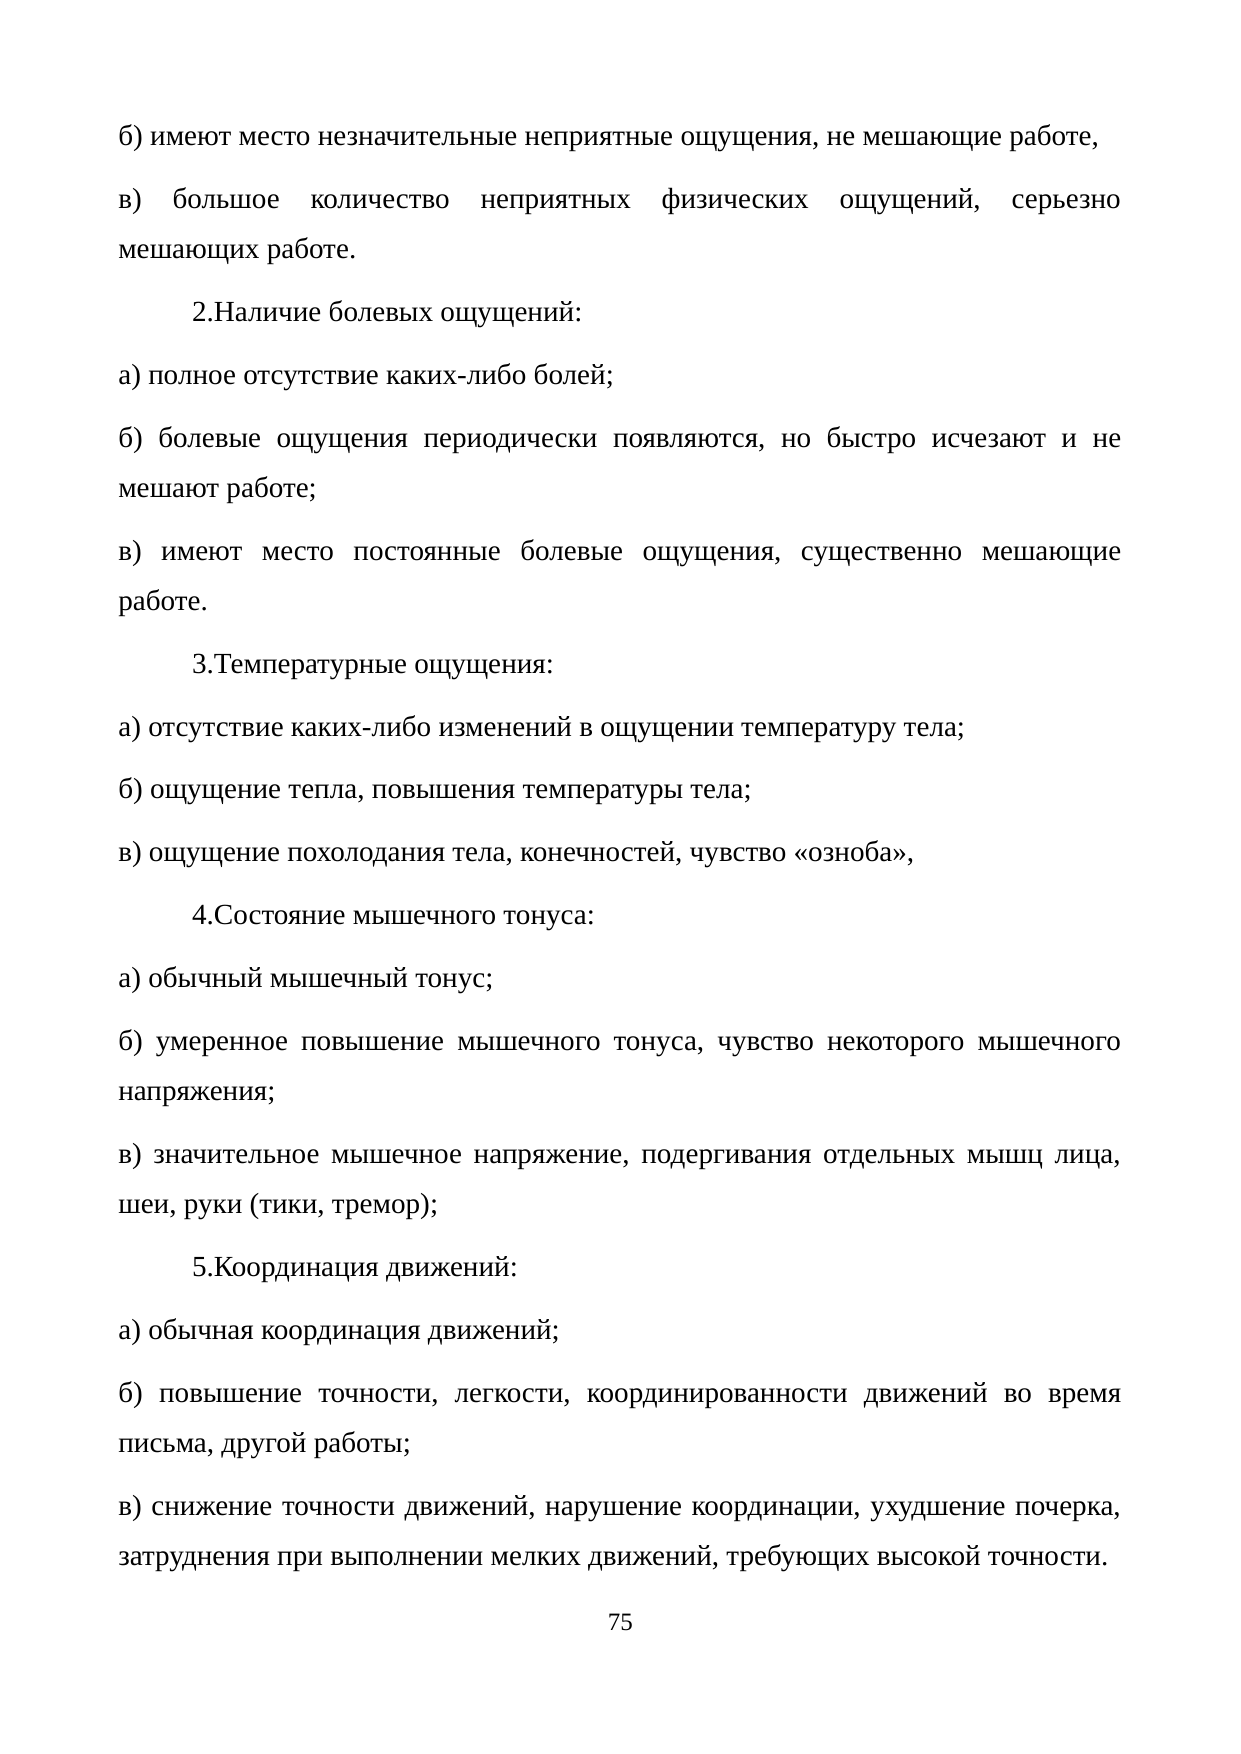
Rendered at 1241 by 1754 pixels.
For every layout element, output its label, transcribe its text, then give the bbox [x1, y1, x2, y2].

list Наличие болевых ощущений: [118, 294, 1122, 328]
text б) имеют место незначительные неприятные ощущения, не мешающие работе, [118, 118, 1122, 152]
text б) повышение точности, легкости, координированности движений во время письма, другой работы; [118, 1375, 1122, 1458]
list Состояние мышечного тонуса: [118, 897, 1122, 931]
list Температурные ощущения: [118, 646, 1122, 679]
text а) отсутствие каких-либо изменений в ощущении температуру тела; [118, 709, 1122, 742]
text в) большое количество неприятных физических ощущений, серьезно мешающих работе. [118, 181, 1122, 265]
text а) полное отсутствие каких-либо болей; [118, 357, 1122, 390]
text б) ощущение тепла, повышения температуры тела; [118, 772, 1122, 805]
text в) имеют место постоянные болевые ощущения, существенно мешающие работе. [118, 533, 1122, 617]
text б) болевые ощущения периодически появляются, но быстро исчезают и не мешают работе; [118, 420, 1122, 503]
text а) обычный мышечный тонус; [118, 960, 1122, 993]
list Координация движений: [118, 1249, 1122, 1283]
text в) ощущение похолодания тела, конечностей, чувство «озноба», [118, 834, 1122, 868]
text в) значительное мышечное напряжение, подергивания отдельных мышц лица, шеи, руки (тики, тремор); [118, 1136, 1122, 1220]
text в) снижение точности движений, нарушение координации, ухудшение почерка, затруднения при выполнении мелких движений, требующих высокой точности. [118, 1488, 1122, 1572]
text а) обычная координация движений; [118, 1312, 1122, 1345]
text б) умеренное повышение мышечного тонуса, чувство некоторого мышечного напряжения; [118, 1023, 1122, 1107]
